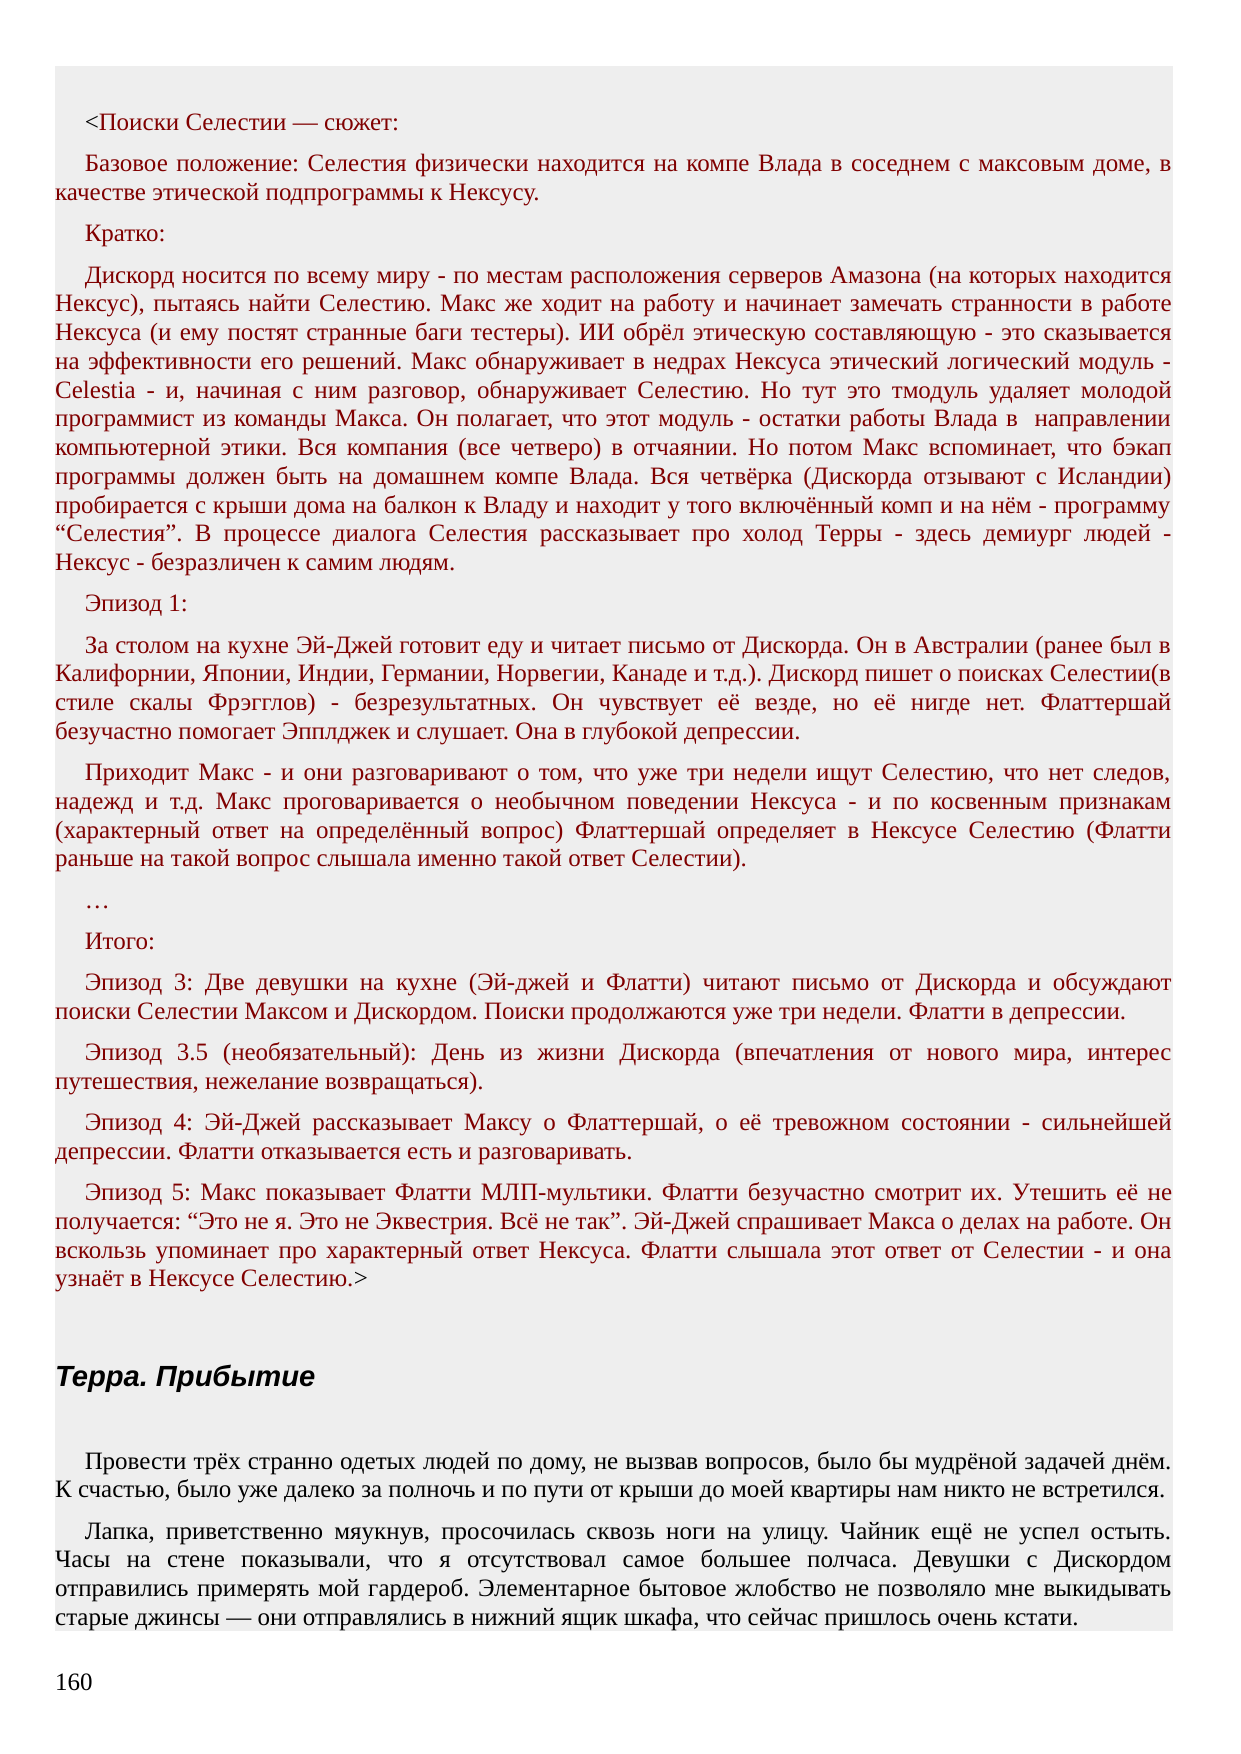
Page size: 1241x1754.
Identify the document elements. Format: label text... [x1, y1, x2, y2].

text Эпизод 1: [55, 588, 1173, 617]
subtitle Терра. Прибытие [55, 1358, 1173, 1392]
text Провести трёх странно одетых людей по дому, не вызвав вопросов, было бы мудрёной задачей днём. К счастью, было уже далеко за полночь и по пути от крыши до моей квартиры нам никто не встретился. [55, 1446, 1173, 1503]
text Лапка, приветственно мяукнув, просочилась сквозь ноги на улицу. Чайник ещё не успел остыть. Часы на стене показывали, что я отсутствовал самое большее полчаса. Девушки с Дискордом отправились примерять мой гардероб. Элементарное бытовое жлобство не позволяло мне выкидывать старые джинсы — они отправлялись в нижний ящик шкафа, что сейчас пришлось очень кстати. [55, 1516, 1173, 1631]
text <Поиски Селестии — сюжет: [55, 107, 1173, 136]
text … [55, 885, 1173, 913]
text Базовое положение: Селестия физически находится на компе Влада в соседнем с максовым доме, в качестве этической подпрограммы к Нексусу. [55, 148, 1173, 206]
text Эпизод 3: Две девушки на кухне (Эй-джей и Флатти) читают письмо от Дискорда и обсуждают поиски Селестии Максом и Дискордом. Поиски продолжаются уже три недели. Флатти в депрессии. [55, 967, 1173, 1025]
text Эпизод 4: Эй-Джей рассказывает Максу о Флаттершай, о её тревожном состоянии - сильнейшей депрессии. Флатти отказывается есть и разговаривать. [55, 1107, 1173, 1165]
text Эпизод 3.5 (необязательный): День из жизни Дискорда (впечатления от нового мира, интерес путешествия, нежелание возвращаться). [55, 1037, 1173, 1095]
text Эпизод 5: Макс показывает Флатти МЛП-мультики. Флатти безучастно смотрит их. Утешить её не получается: “Это не я. Это не Эквестрия. Всё не так”. Эй-Джей спрашивает Макса о делах на работе. Он вскользь упоминает про характерный ответ Нексуса. Флатти слышала этот ответ от Селестии - и она узнаёт в Нексусе Селестию.> [55, 1177, 1173, 1292]
text Итого: [55, 926, 1173, 955]
text Приходит Макс - и они разговаривают о том, что уже три недели ищут Селестию, что нет следов, надежд и т.д. Макс проговаривается о необычном поведении Нексуса - и по косвенным признакам (характерный ответ на определённый вопрос) Флаттершай определяет в Нексусе Селестию (Флатти раньше на такой вопрос слышала именно такой ответ Селестии). [55, 757, 1173, 872]
text Кратко: [55, 218, 1173, 247]
text Дискорд носится по всему миру - по местам расположения серверов Амазона (на которых находится Нексус), пытаясь найти Селестию. Макс же ходит на работу и начинает замечать странности в работе Нексуса (и ему постят странные баги тестеры). ИИ обрёл этическую составляющую - это сказывается на эффективности его решений. Макс обнаруживает в недрах Нексуса этический логический модуль - Celestia - и, начиная с ним разговор, обнаруживает Селестию. Но тут это тмодуль удаляет молодой программист из команды Макса. Он полагает, что этот модуль - остатки работы Влада в направлении компьютерной этики. Вся компания (все четверо) в отчаянии. Но потом Макс вспоминает, что бэкап программы должен быть на домашнем компе Влада. Вся четвёрка (Дискорда отзывают с Исландии) пробирается с крыши дома на балкон к Владу и находит у того включённый комп и на нём - программу “Селестия”. В процессе диалога Селестия рассказывает про холод Терры - здесь демиург людей - Нексус - безразличен к самим людям. [55, 260, 1173, 576]
text За столом на кухне Эй-Джей готовит еду и читает письмо от Дискорда. Он в Австралии (ранее был в Калифорнии, Японии, Индии, Германии, Норвегии, Канаде и т.д.). Дискорд пишет о поисках Селестии(в стиле скалы Фрэгглов) - безрезультатных. Он чувствует её везде, но её нигде нет. Флаттершай безучастно помогает Эпплджек и слушает. Она в глубокой депрессии. [55, 630, 1173, 745]
